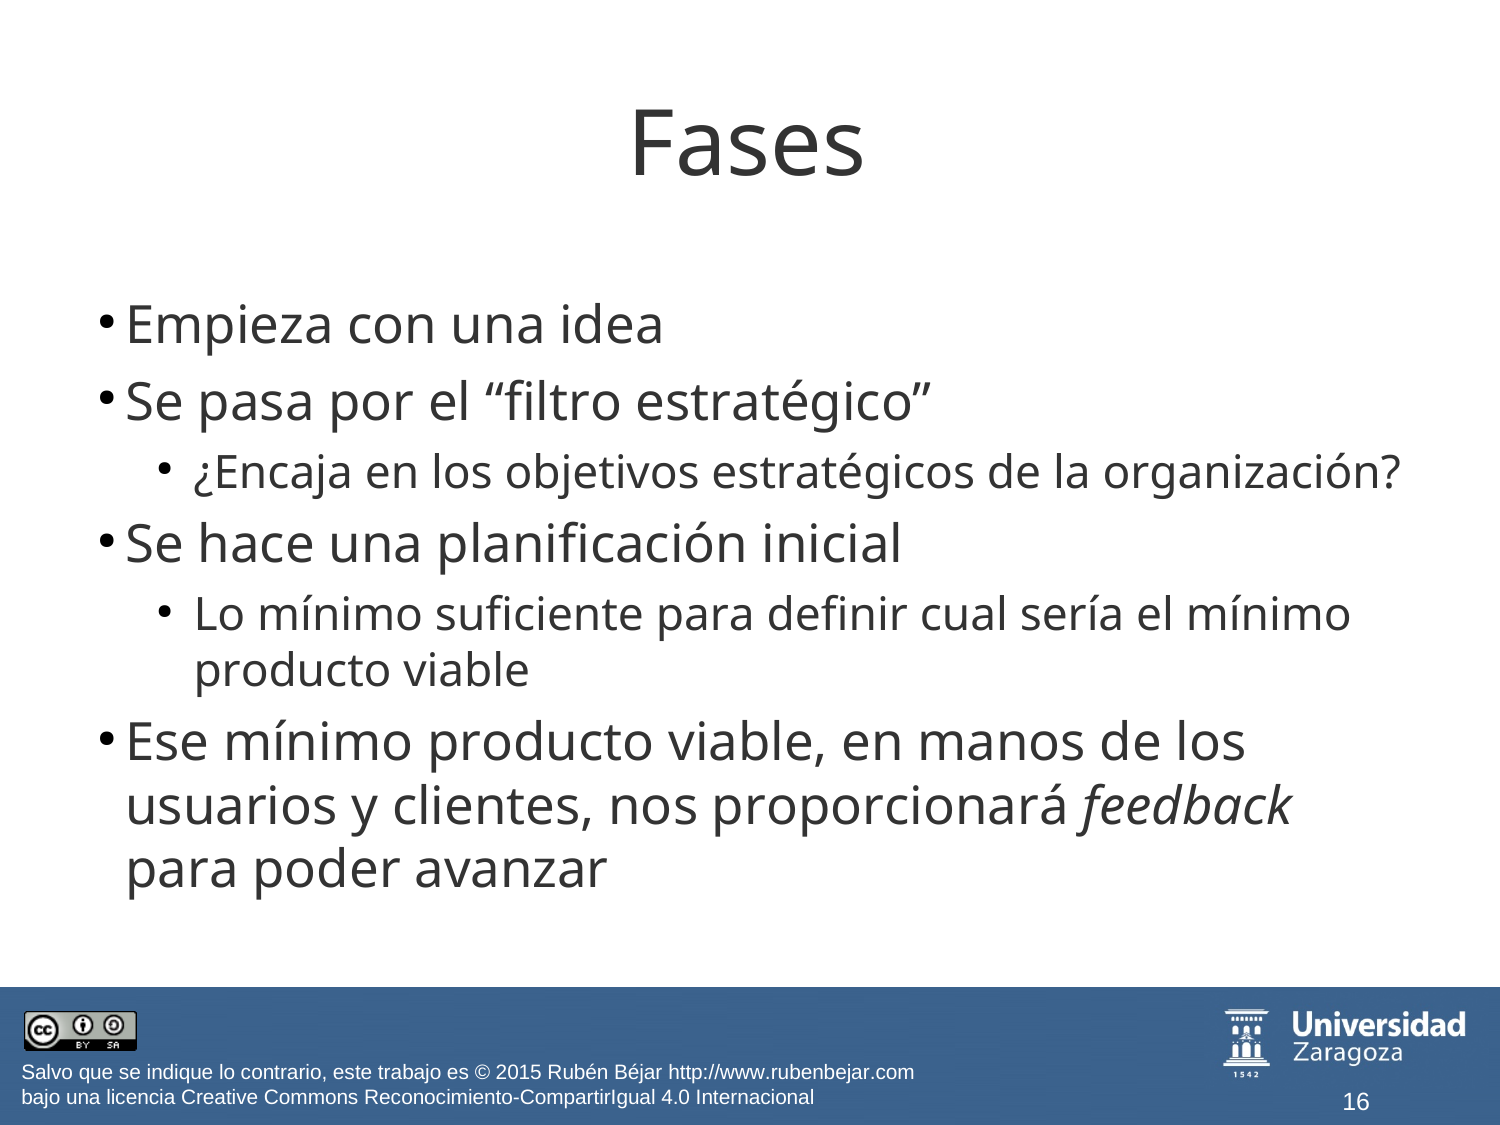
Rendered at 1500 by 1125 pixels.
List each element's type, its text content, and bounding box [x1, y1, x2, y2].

list Empieza con una idea Se pasa por el “filtro estratégico” ¿Encaja en los objetivos estratégicos de la organización? Se hace una planificación inicial Lo mínimo suficiente para definir cual sería el mínimo producto viable Ese mínimo producto viable, en manos de los usuarios y clientes, nos proporcionará feedback para poder avanzar [82, 283, 1418, 957]
picture [0, 987, 1500, 1125]
title Fases [74, 21, 1420, 257]
